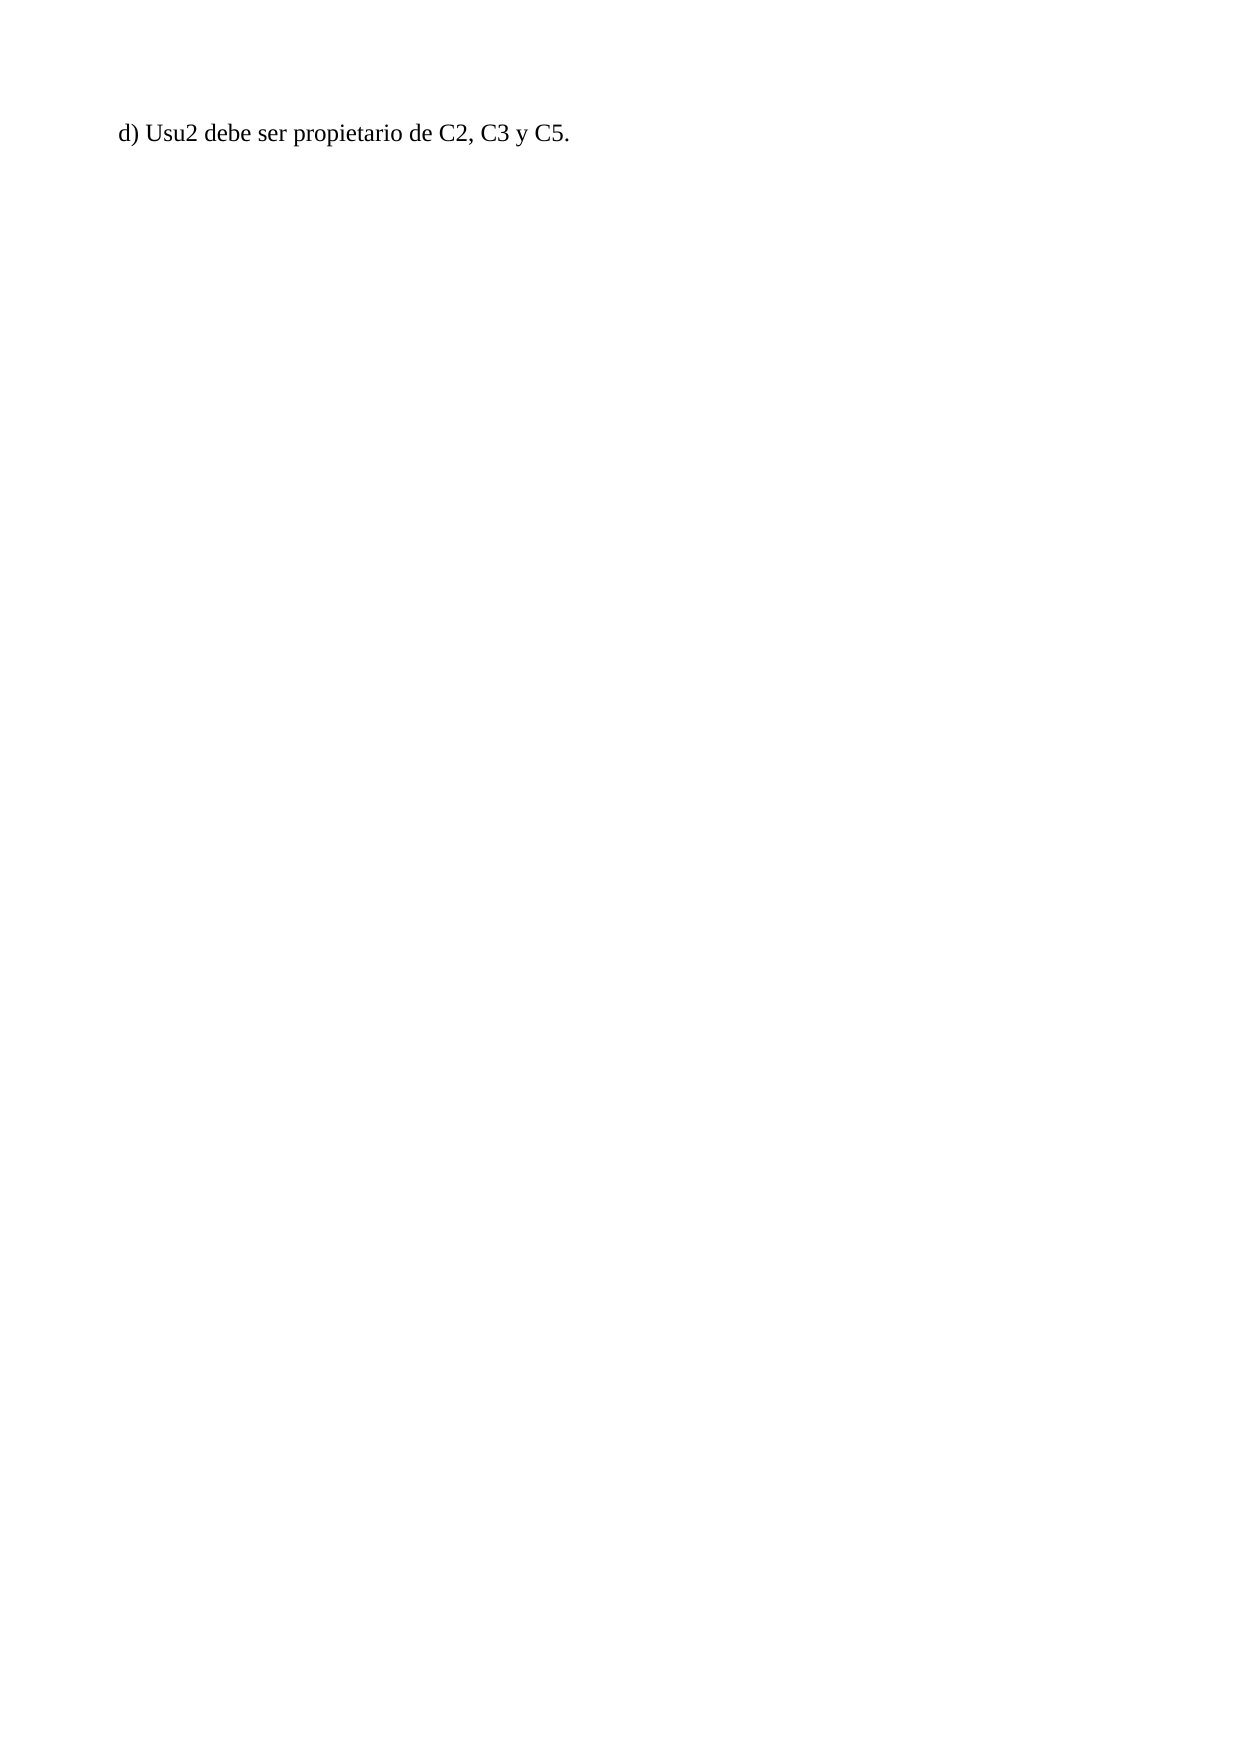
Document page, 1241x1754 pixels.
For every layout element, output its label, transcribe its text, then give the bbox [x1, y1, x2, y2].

text d) Usu2 debe ser propietario de C2, C3 y C5. [118, 118, 1122, 147]
